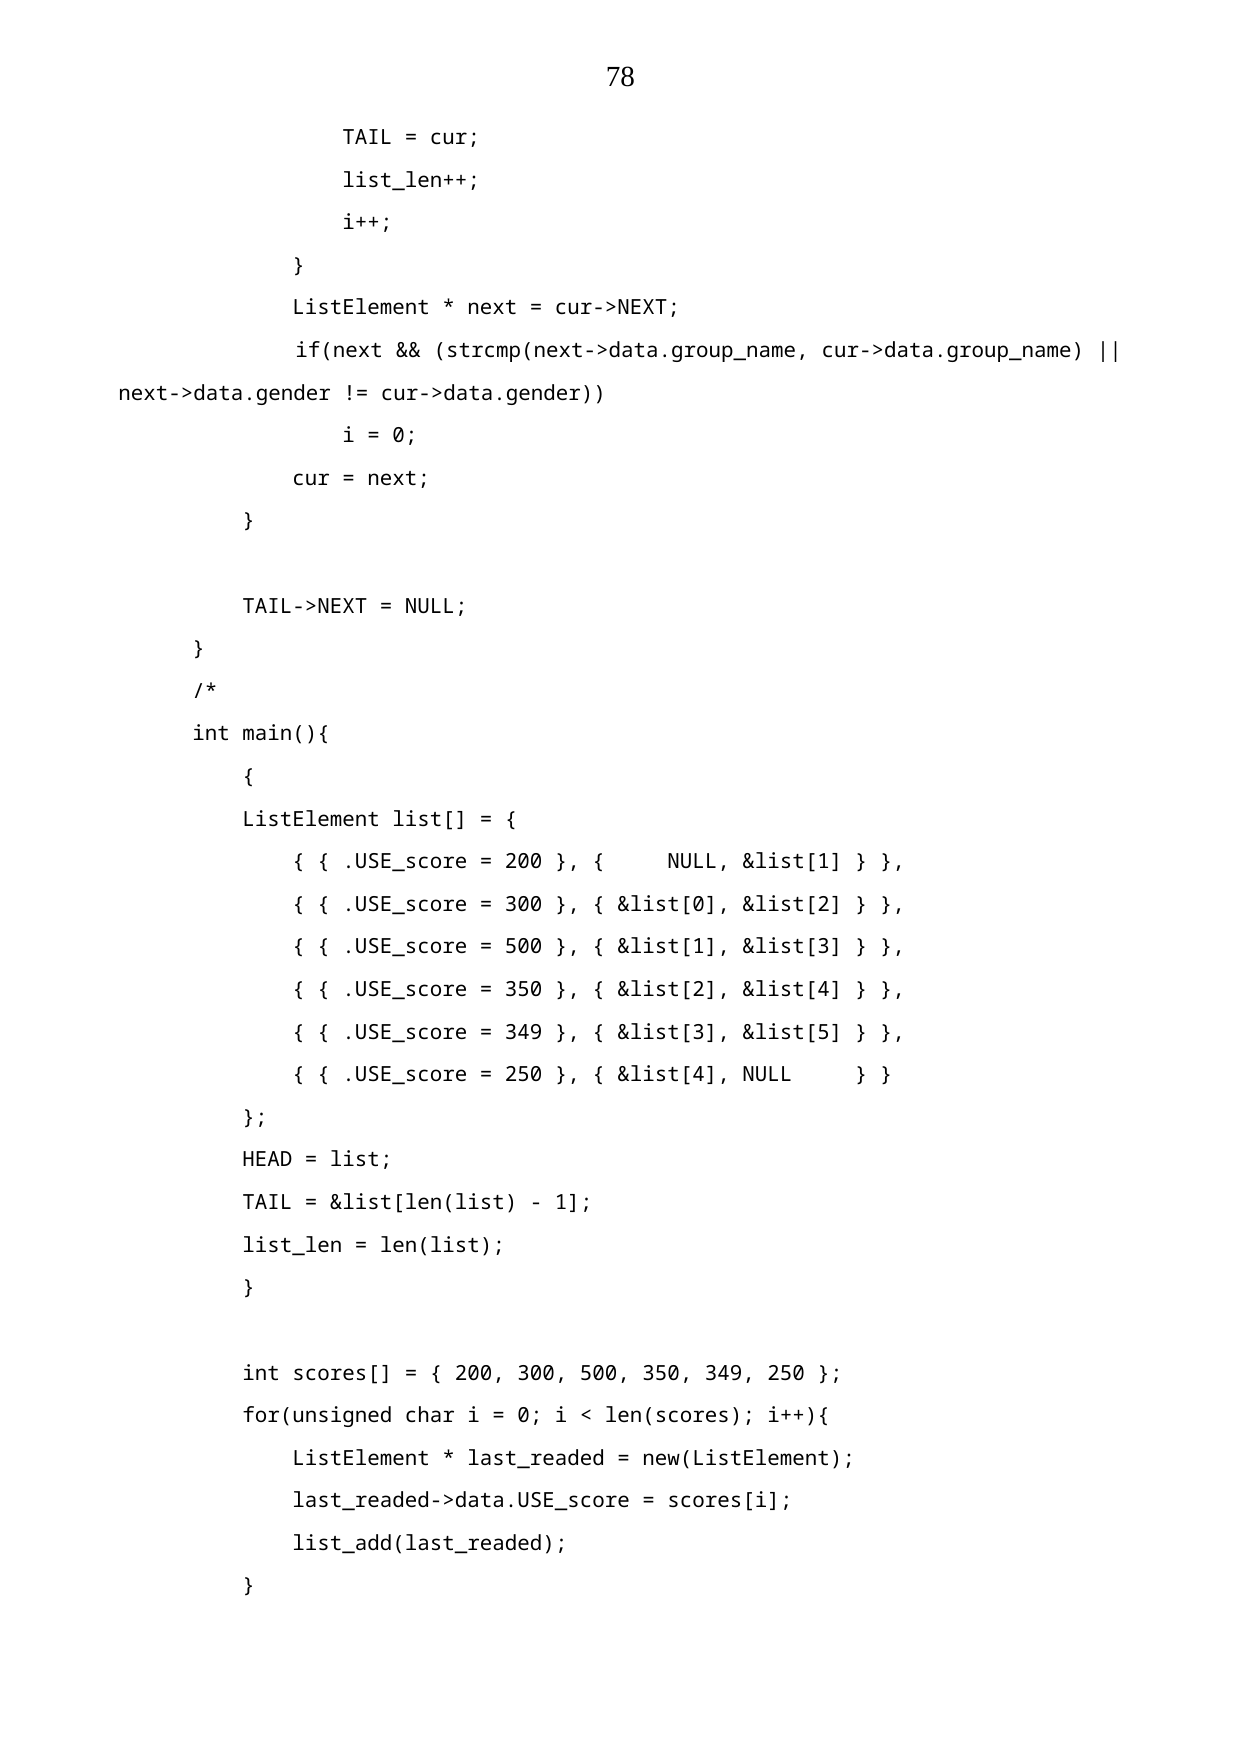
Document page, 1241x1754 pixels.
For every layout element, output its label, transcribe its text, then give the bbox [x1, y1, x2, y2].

text } [118, 1571, 1122, 1599]
text { { .USE_score = 349 }, { &list[3], &list[5] } }, [118, 1017, 1122, 1045]
text TAIL = cur; [118, 122, 1122, 151]
text { { .USE_score = 250 }, { &list[4], NULL } } [118, 1059, 1122, 1088]
text ListElement * next = cur->NEXT; [118, 292, 1122, 321]
text { [118, 761, 1122, 789]
text } [118, 250, 1122, 278]
text HEAD = list; [118, 1144, 1122, 1173]
text int main(){ [118, 718, 1122, 747]
text if(next && (strcmp(next->data.group_name, cur->data.group_name) || next->data.gender != cur->data.gender)) [118, 335, 1122, 406]
text TAIL->NEXT = NULL; [118, 591, 1122, 619]
text ListElement * last_readed = new(ListElement); [118, 1443, 1122, 1471]
text int scores[] = { 200, 300, 500, 350, 349, 250 }; [118, 1358, 1122, 1386]
text TAIL = &list[len(list) - 1]; [118, 1187, 1122, 1216]
text list_add(last_readed); [118, 1528, 1122, 1556]
text /* [118, 676, 1122, 704]
text { { .USE_score = 300 }, { &list[0], &list[2] } }, [118, 889, 1122, 917]
text } [118, 506, 1122, 534]
text i++; [118, 207, 1122, 236]
text { { .USE_score = 200 }, { NULL, &list[1] } }, [118, 846, 1122, 875]
text { { .USE_score = 350 }, { &list[2], &list[4] } }, [118, 974, 1122, 1003]
text ListElement list[] = { [118, 804, 1122, 832]
text i = 0; [118, 420, 1122, 449]
text { { .USE_score = 500 }, { &list[1], &list[3] } }, [118, 932, 1122, 960]
text list_len++; [118, 165, 1122, 193]
text for(unsigned char i = 0; i < len(scores); i++){ [118, 1400, 1122, 1429]
text list_len = len(list); [118, 1230, 1122, 1258]
text }; [118, 1102, 1122, 1130]
text } [118, 1272, 1122, 1301]
text last_readed->data.USE_score = scores[i]; [118, 1485, 1122, 1514]
text } [118, 633, 1122, 662]
text cur = next; [118, 463, 1122, 491]
